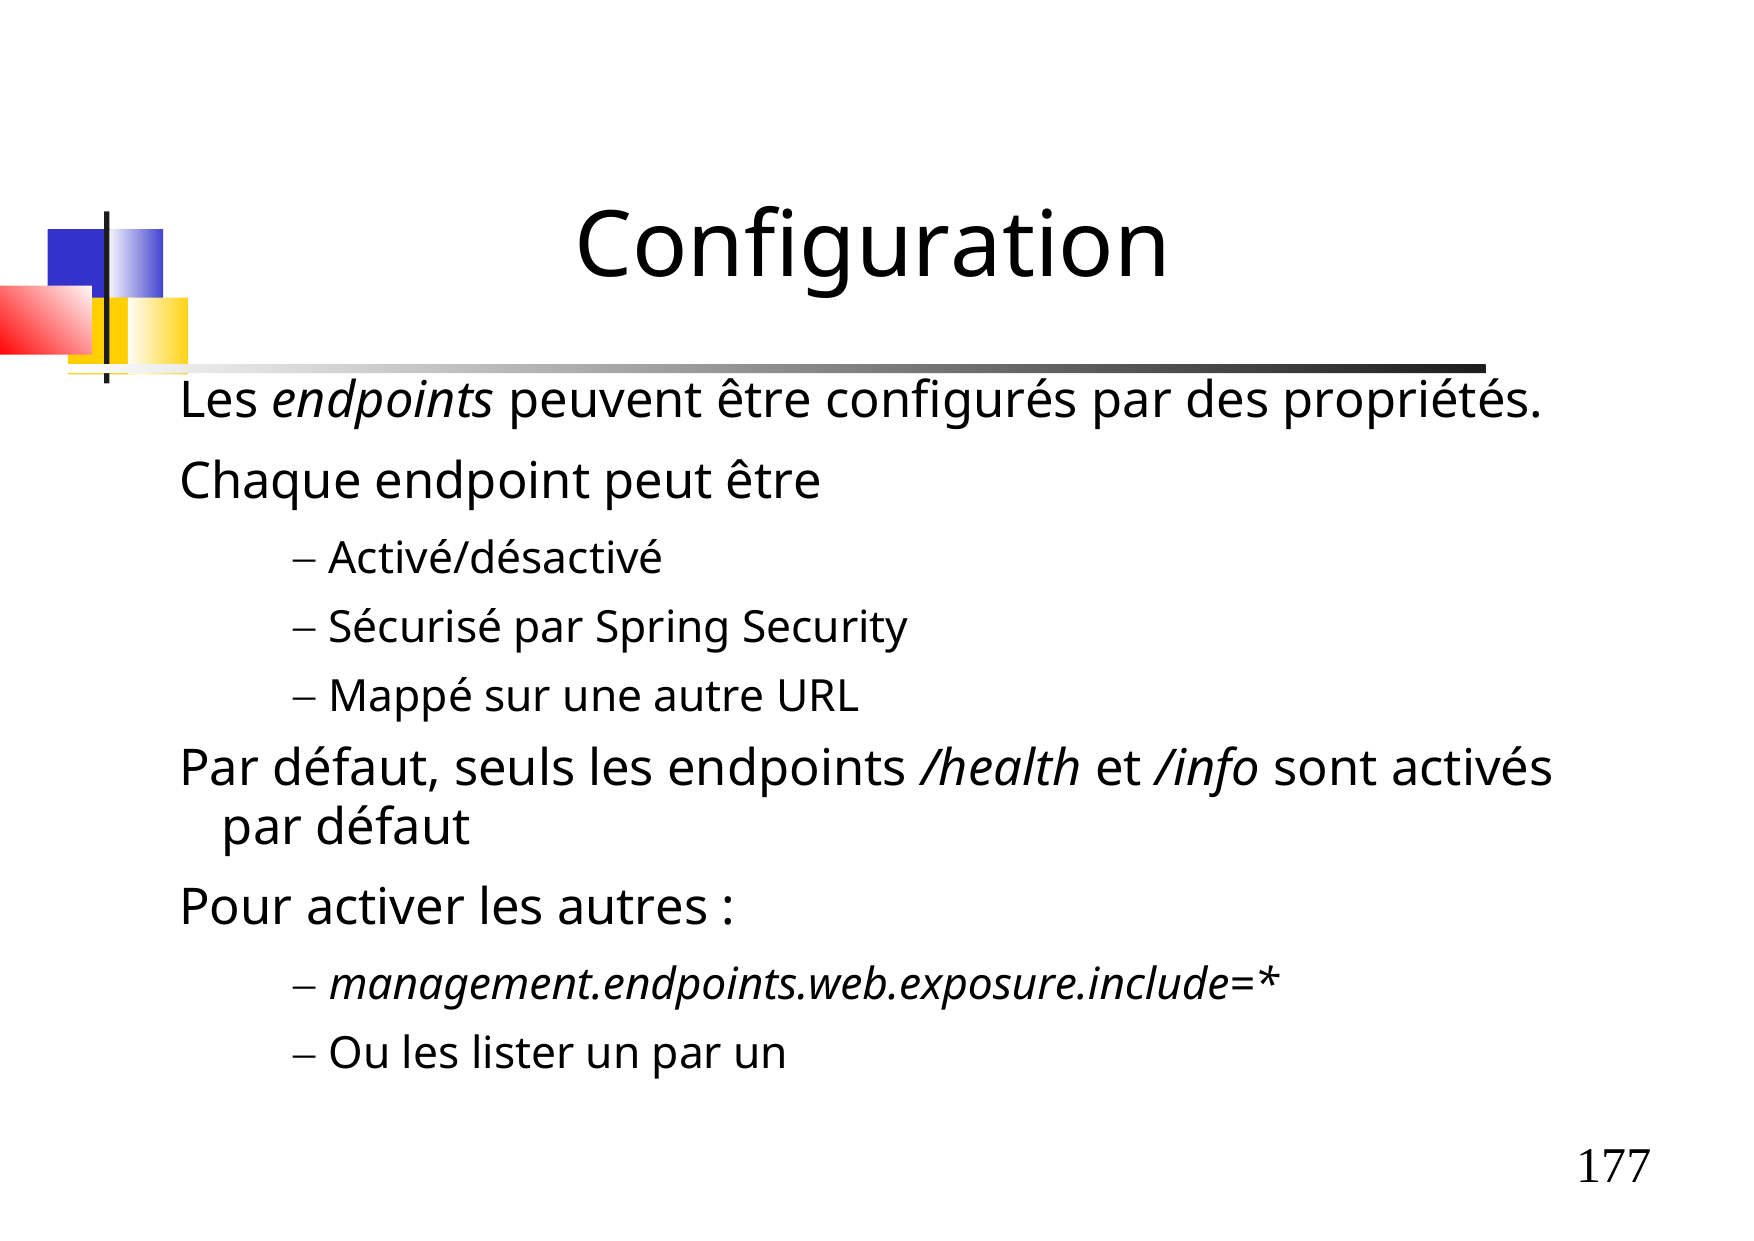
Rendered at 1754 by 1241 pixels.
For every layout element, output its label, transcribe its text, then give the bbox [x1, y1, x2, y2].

list Les endpoints peuvent être configurés par des propriétés. Chaque endpoint peut être Activé/désactivé Sécurisé par Spring Security Mappé sur une autre URL Par défaut, seuls les endpoints /health et /info sont activés par défaut Pour activer les autres : management.endpoints.web.exposure.include=* Ou les lister un par un [179, 371, 1567, 1091]
title Configuration [179, 139, 1567, 351]
